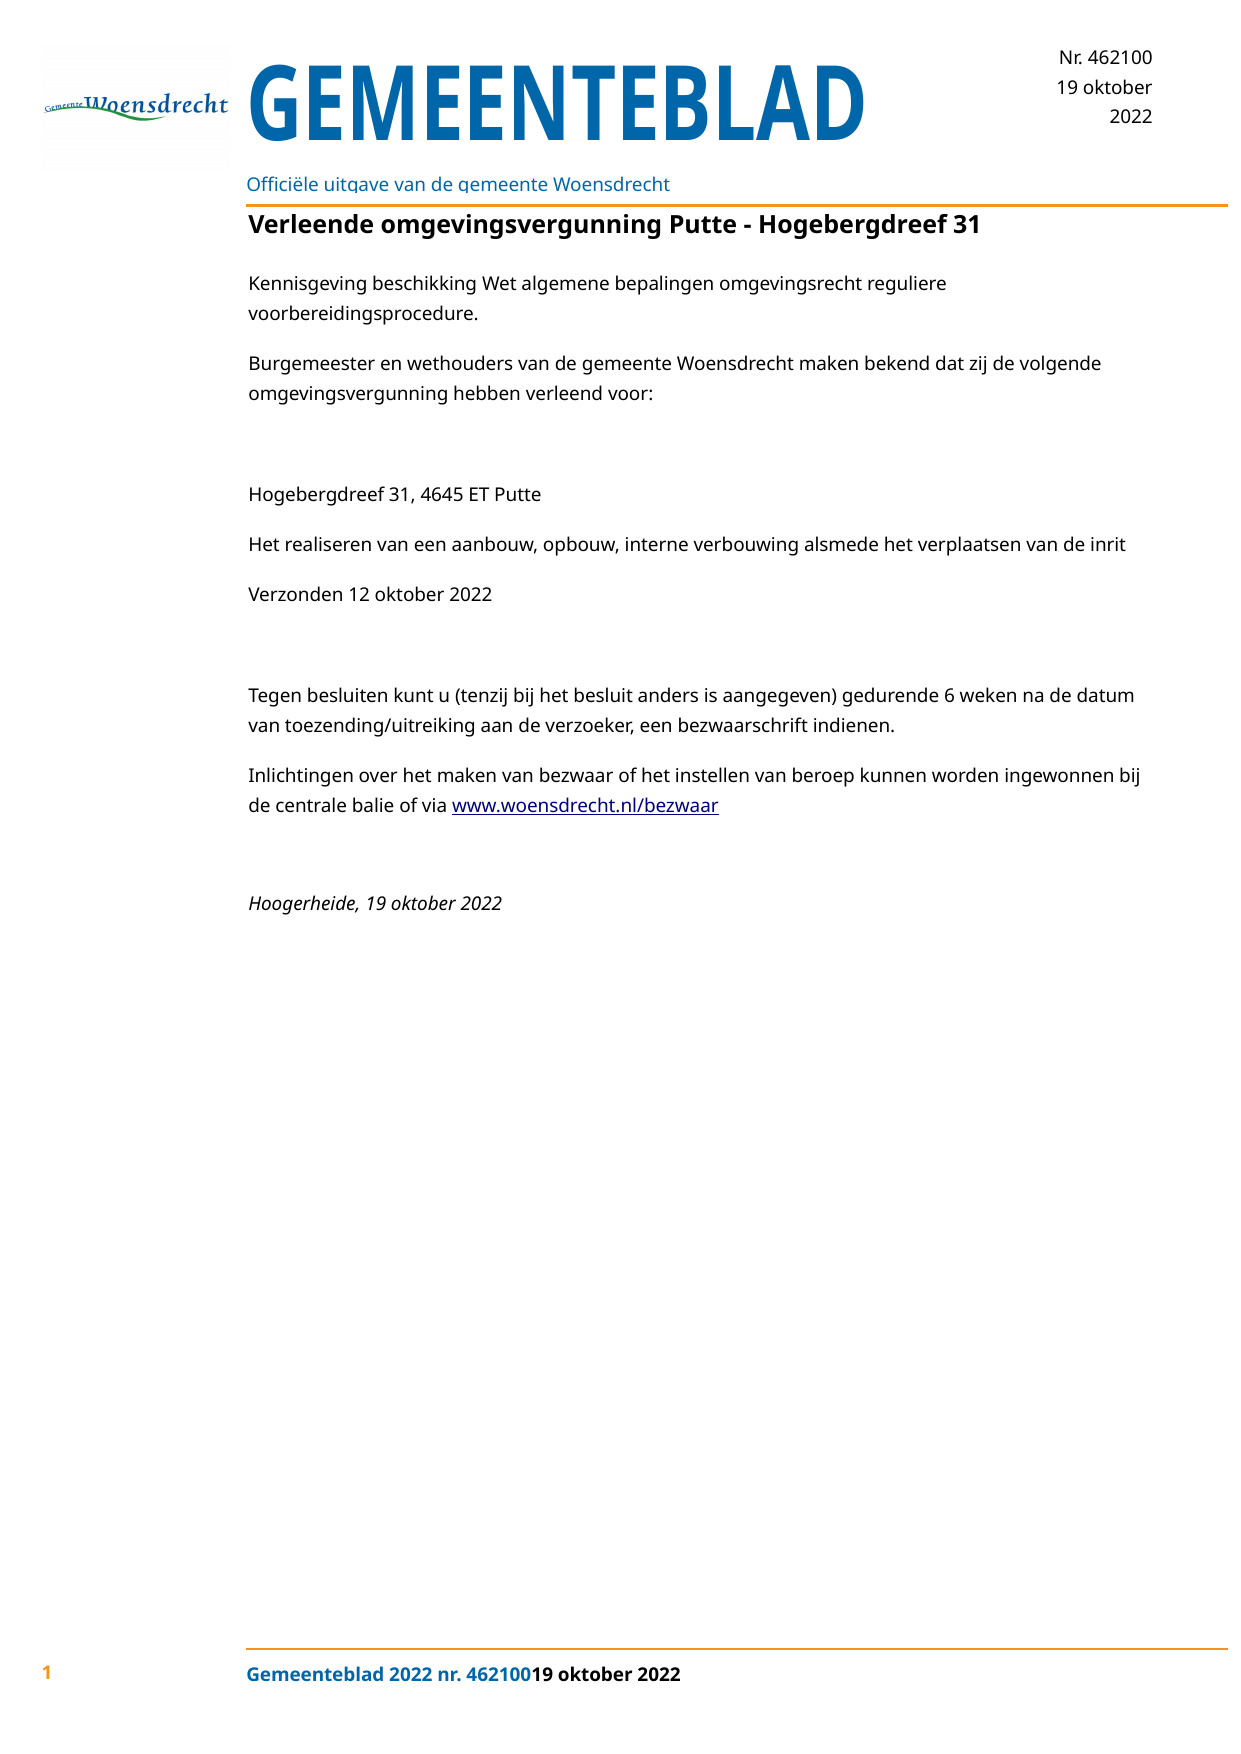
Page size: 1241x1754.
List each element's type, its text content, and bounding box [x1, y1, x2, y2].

text Hoogerheide, 19 oktober 2022 [248, 890, 1152, 916]
text Verleende omgevingsvergunning Putte - Hogebergdreef 31 [248, 207, 1152, 241]
text Tegen besluiten kunt u (tenzij bij het besluit anders is aangegeven) gedurende 6 weken na de datum van toezending/uitreiking aan de verzoeker, een bezwaarschrift indienen. [248, 682, 1152, 738]
text Het realiseren van een aanbouw, opbouw, interne verbouwing alsmede het verplaatsen van de inrit [248, 531, 1152, 557]
text Burgemeester en wethouders van de gemeente Woensdrecht maken bekend dat zij de volgende omgevingsvergunning hebben verleend voor: [248, 350, 1152, 406]
picture [41, 47, 231, 172]
text Hogebergdreef 31, 4645 ET Putte [248, 481, 1152, 506]
text Verzonden 12 oktober 2022 [248, 582, 1152, 607]
text Inlichtingen over het maken van bezwaar of het instellen van beroep kunnen worden ingewonnen bij de centrale balie of via www.woensdrecht.nl/bezwaar [248, 762, 1152, 818]
text Kennisgeving beschikking Wet algemene bepalingen omgevingsrecht reguliere voorbereidingsprocedure. [248, 270, 1152, 326]
